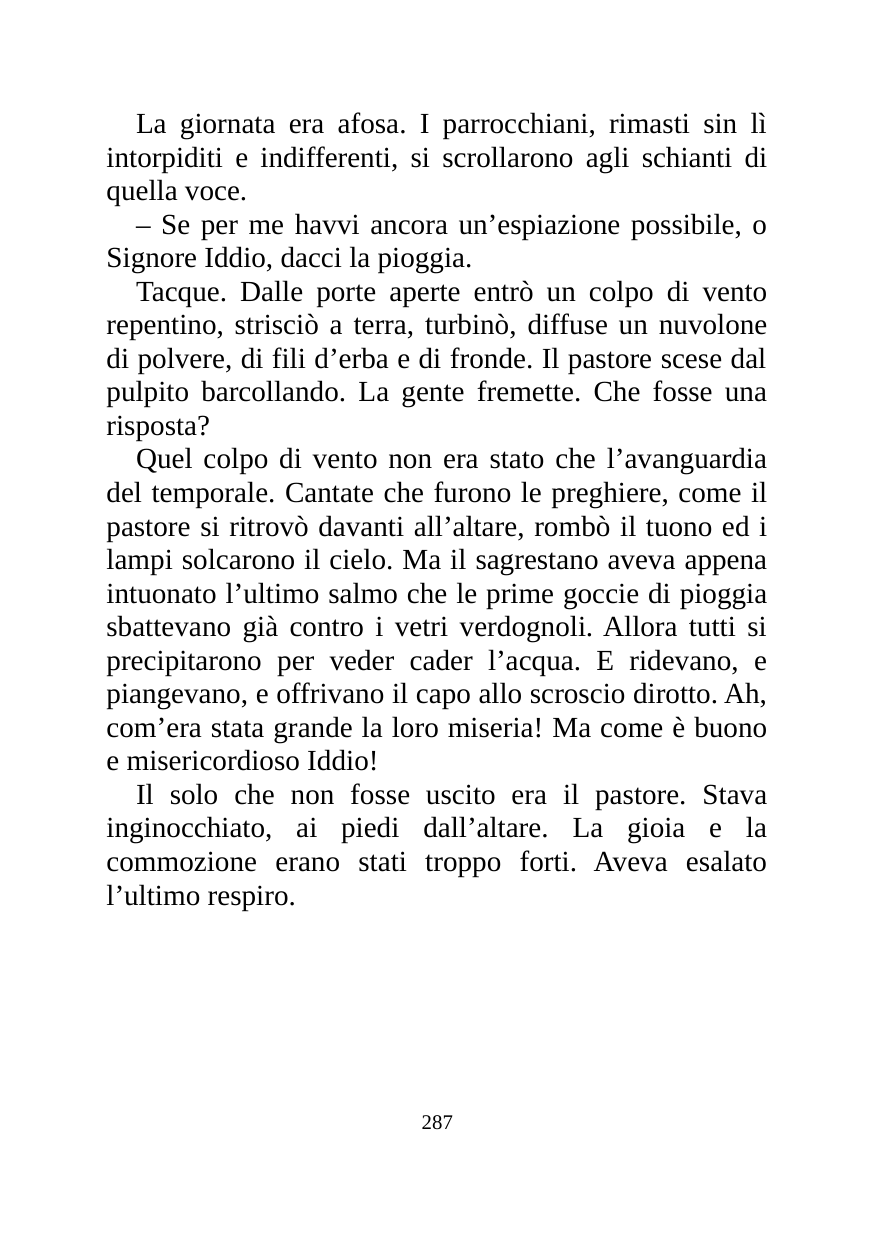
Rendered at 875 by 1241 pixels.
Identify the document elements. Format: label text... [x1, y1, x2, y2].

text Tacque. Dalle porte aperte entrò un colpo di vento repentino, strisciò a terra, turbinò, diffuse un nuvolone di polvere, di fili d’erba e di fronde. Il pastore scese dal pulpito barcollando. La gente fremette. Che fosse una risposta? [106, 274, 768, 442]
text La giornata era afosa. I parrocchiani, rimasti sin lì intorpiditi e indifferenti, si scrollarono agli schianti di quella voce. [106, 106, 768, 207]
text Il solo che non fosse uscito era il pastore. Stava inginocchiato, ai piedi dall’altare. La gioia e la commozione erano stati troppo forti. Aveva esalato l’ultimo respiro. [106, 777, 768, 911]
text – Se per me havvi ancora un’espiazione possibile, o Signore Iddio, dacci la pioggia. [106, 207, 768, 274]
text Quel colpo di vento non era stato che l’avanguardia del temporale. Cantate che furono le preghiere, come il pastore si ritrovò davanti all’altare, rombò il tuono ed i lampi solcarono il cielo. Ma il sagrestano aveva appena intuonato l’ultimo salmo che le prime goccie di pioggia sbattevano già contro i vetri verdognoli. Allora tutti si precipitarono per veder cader l’acqua. E ridevano, e piangevano, e offrivano il capo allo scroscio dirotto. Ah, com’era stata grande la loro miseria! Ma come è buono e misericordioso Iddio! [106, 442, 768, 777]
